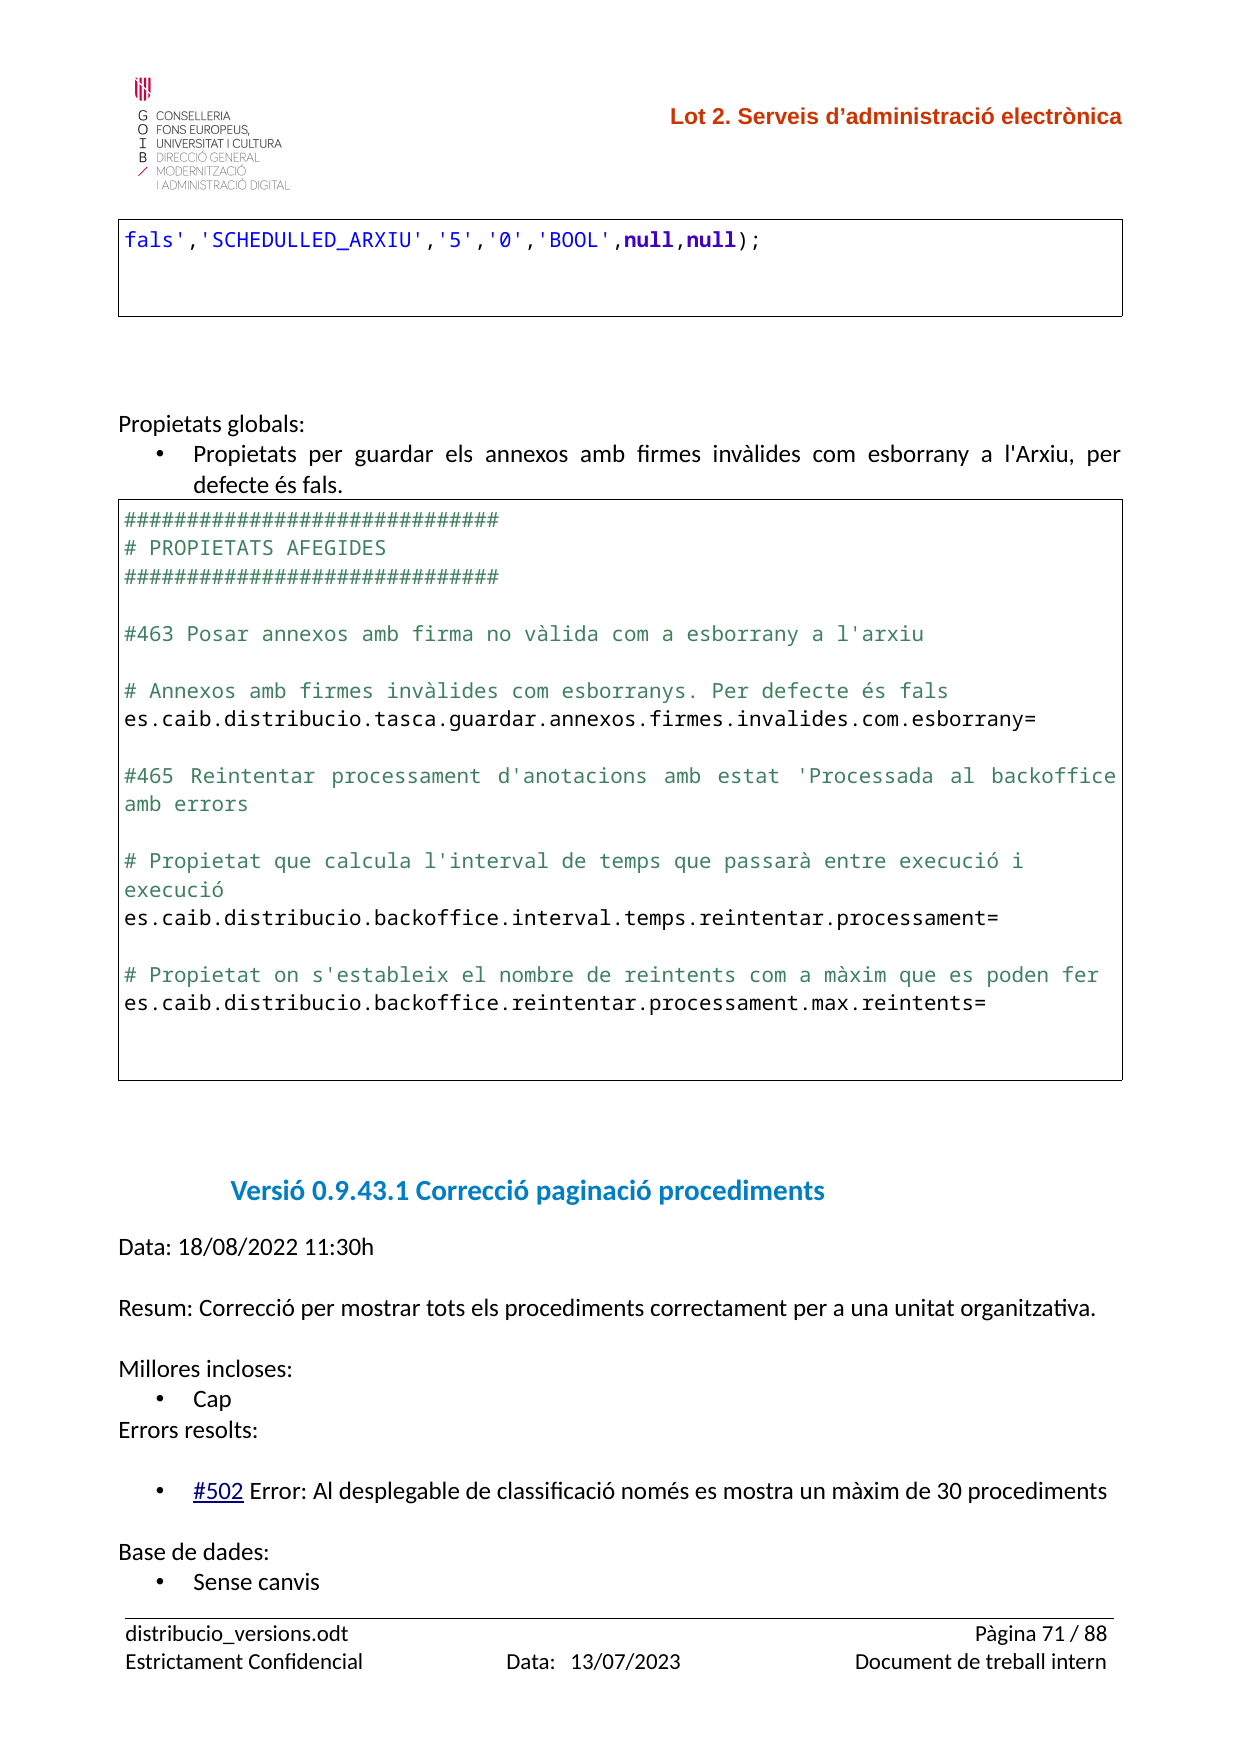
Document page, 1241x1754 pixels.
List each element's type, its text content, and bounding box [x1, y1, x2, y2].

text Propietats globals: [118, 408, 1122, 438]
text Base de dades: [118, 1536, 1122, 1567]
picture [126, 70, 299, 197]
subtitle Versió 0.9.43.1 Correcció paginació procediments [153, 1172, 1122, 1207]
list #502 Error: Al desplegable de classificació només es mostra un màxim de 30 procediments [156, 1475, 1122, 1506]
list Cap [156, 1383, 1122, 1414]
text Resum: Correcció per mostrar tots els procediments correctament per a una unitat organitzativa. [118, 1292, 1122, 1322]
text Millores incloses: [118, 1353, 1122, 1383]
list Propietats per guardar els annexos amb firmes invàlides com esborrany a l'Arxiu, per defecte és fals. [156, 438, 1122, 499]
table_header fals','SCHEDULLED_ARXIU','5','0','BOOL',null,null); [119, 220, 1122, 316]
table_header ############################## # PROPIETATS AFEGIDES ############################## #463 Posar annexos amb firma no vàlida com a esborrany a l'arxiu # Annexos amb firmes invàlides com esborranys. Per defecte és fals es.caib.distribucio.tasca.guardar.annexos.firmes.invalides.com.esborrany= #465 Reintentar processament d'anotacions amb estat 'Processada al backoffice amb errors # Propietat que calcula l'interval de temps que passarà entre execució i execució es.caib.distribucio.backoffice.interval.temps.reintentar.processament= # Propietat on s'estableix el nombre de reintents com a màxim que es poden fer es.caib.distribucio.backoffice.reintentar.processament.max.reintents= [119, 500, 1122, 1079]
list Sense canvis [156, 1567, 1122, 1597]
text Errors resolts: [118, 1414, 1122, 1444]
text Data: 18/08/2022 11:30h [118, 1231, 1122, 1261]
